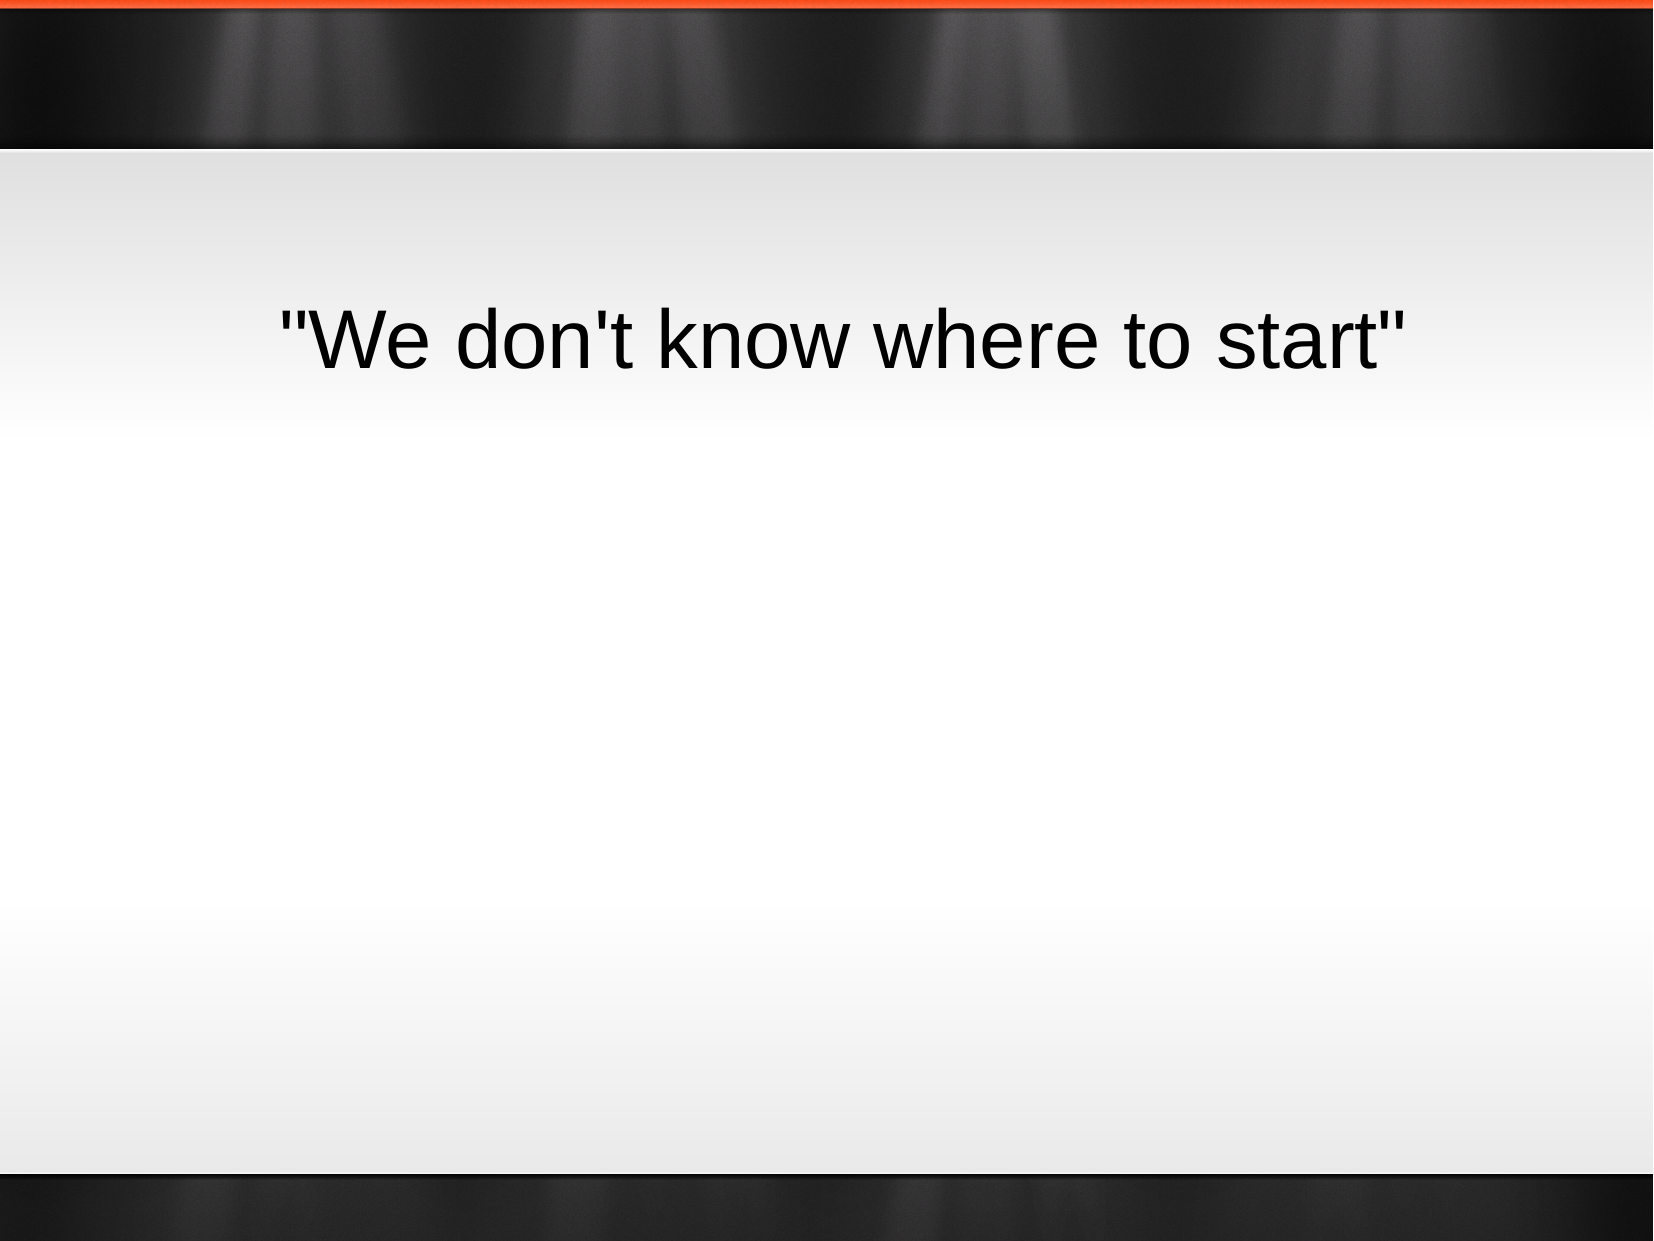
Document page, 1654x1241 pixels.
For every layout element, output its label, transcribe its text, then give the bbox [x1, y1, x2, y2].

subtitle "We don't know where to start" [100, 6, 1588, 1125]
picture [0, 0, 1653, 1241]
